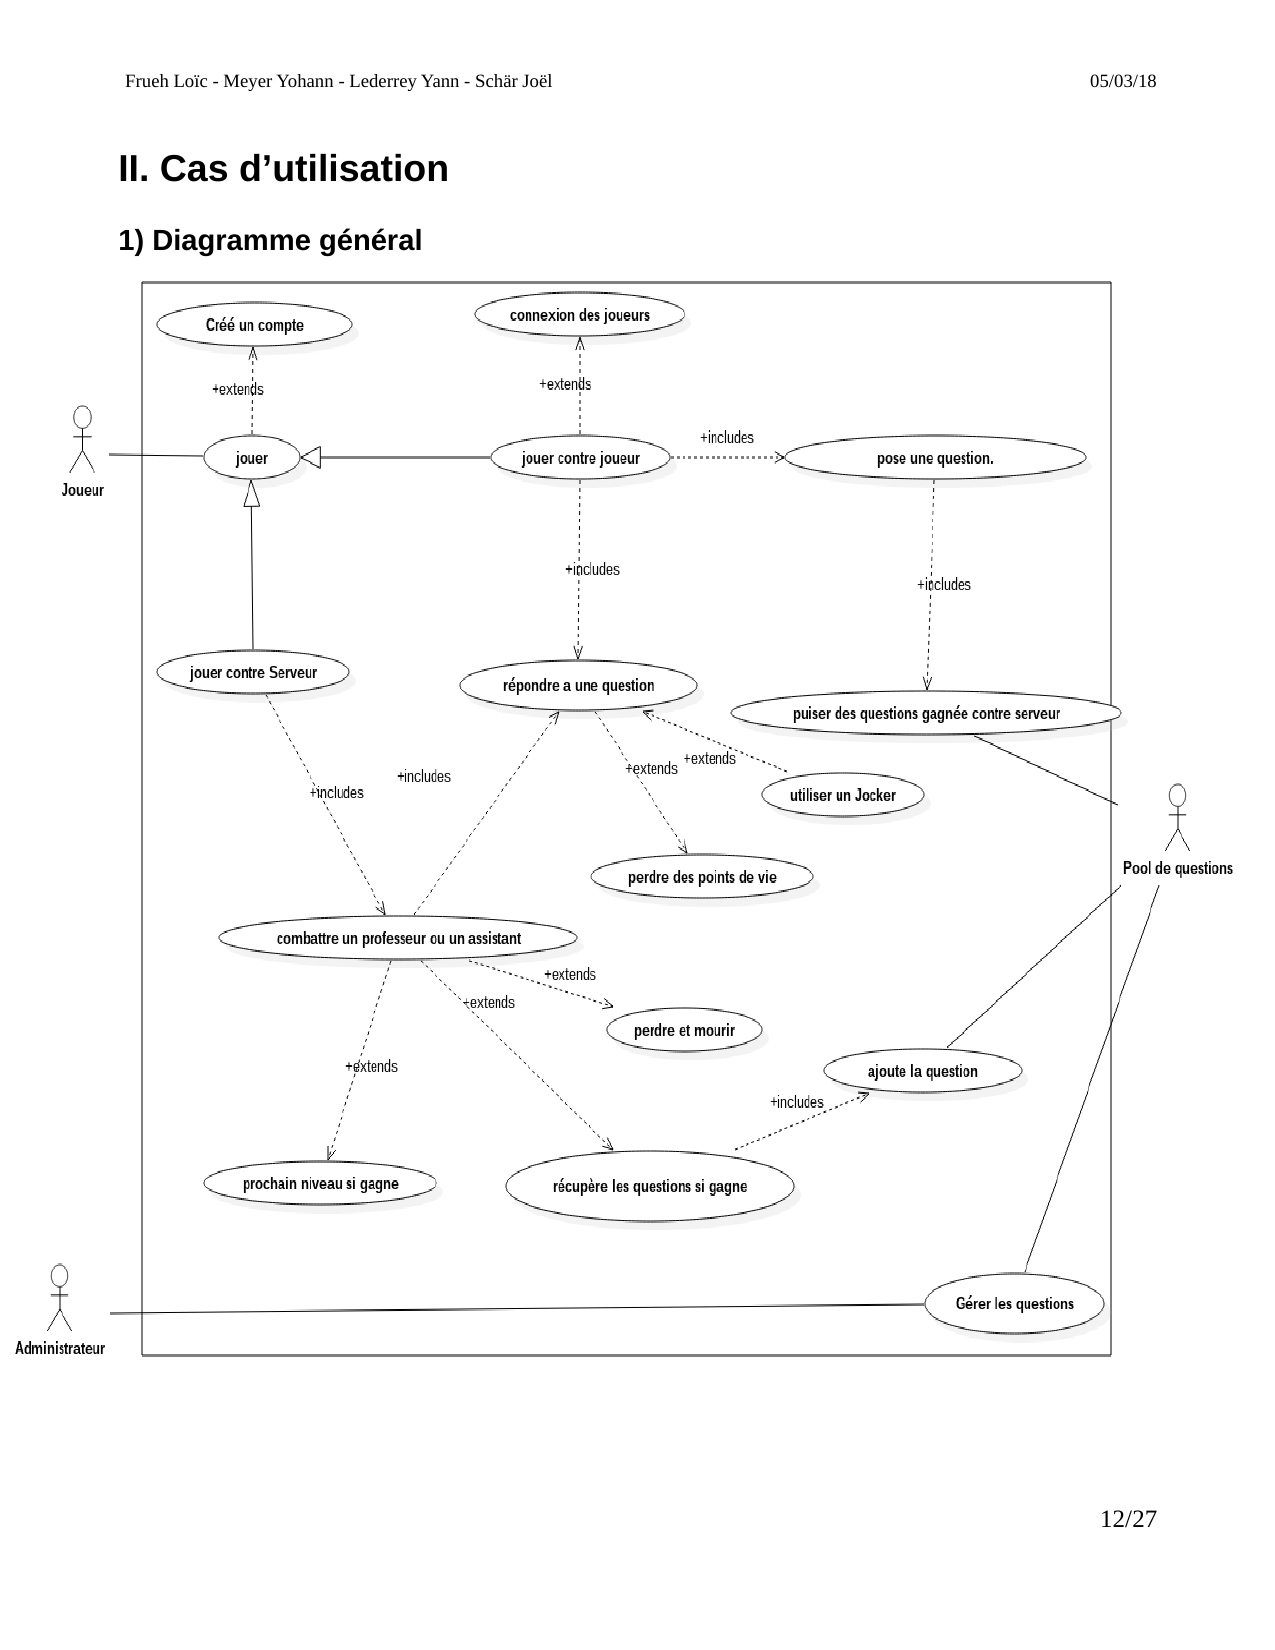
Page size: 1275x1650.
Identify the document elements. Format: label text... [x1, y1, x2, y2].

subtitle II. Cas d’utilisation [118, 146, 1157, 189]
picture [0, 270, 1275, 1416]
subtitle 1) Diagramme général [118, 223, 1157, 256]
